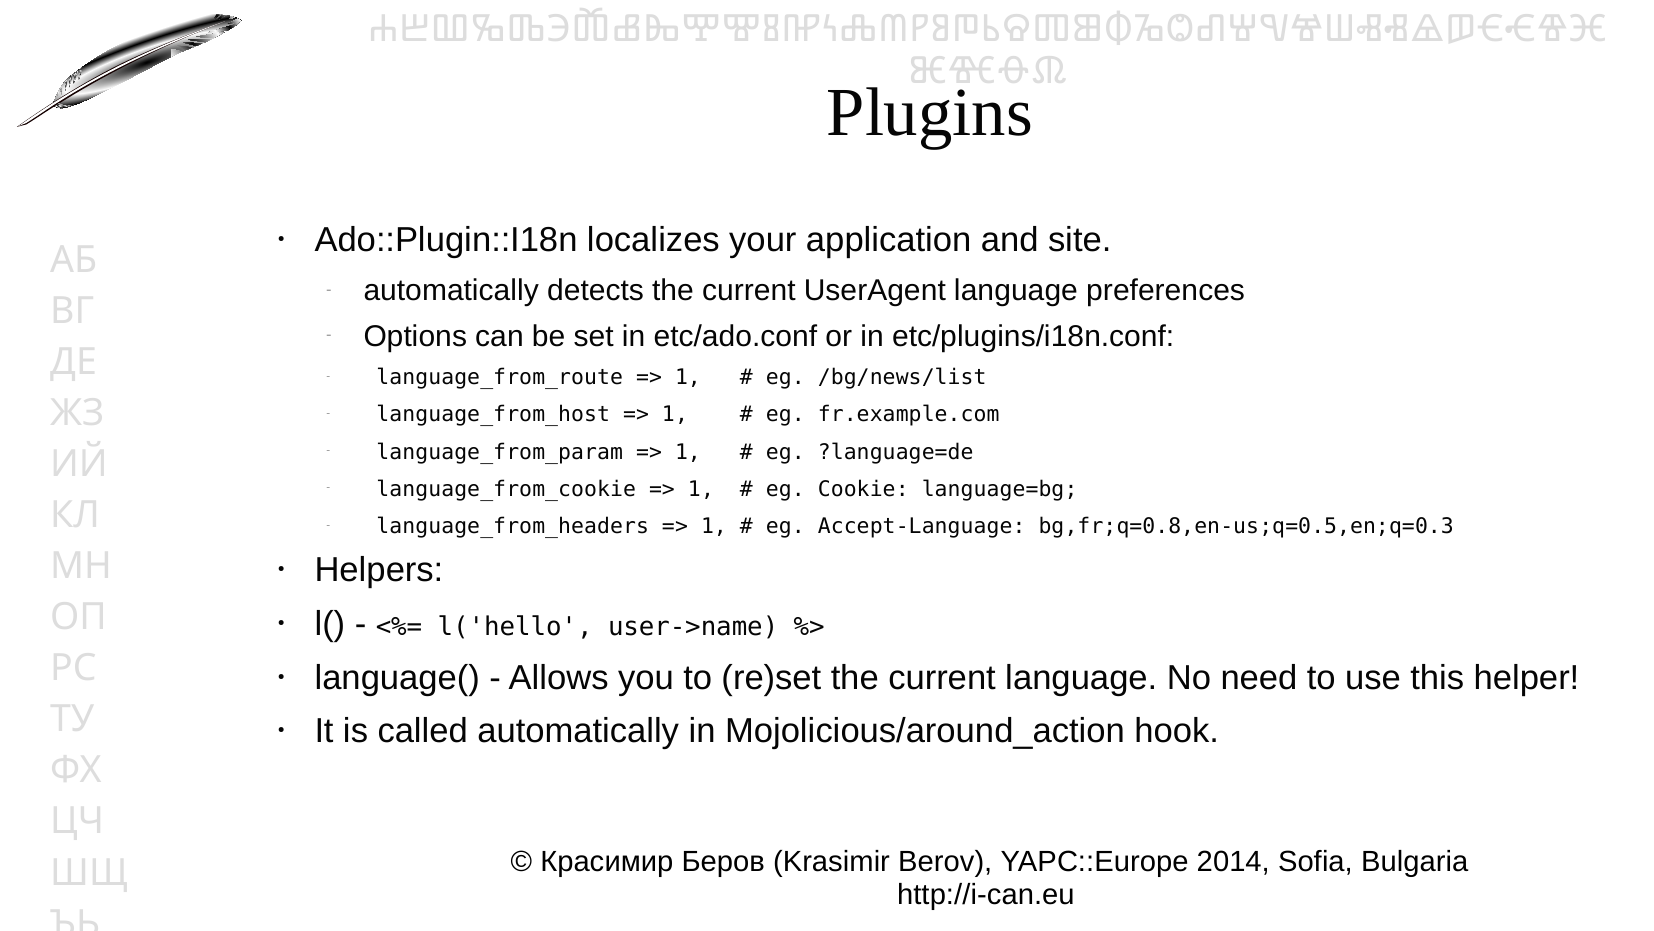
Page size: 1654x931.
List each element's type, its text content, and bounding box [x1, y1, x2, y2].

title Plugins [265, 35, 1595, 189]
list Ado::Plugin::I18n localizes your application and site. automatically detects the current UserAgent language preferences Options can be set in etc/ado.conf or in etc/plugins/i18n.conf: language_from_route => 1, # eg. /bg/news/list language_from_host => 1, # eg. fr.example.com language_from_param => 1, # eg. ?language=de language_from_cookie => 1, # eg. Cookie: language=bg; language_from_headers => 1, # eg. Accept-Language: bg,fr;q=0.8,en-us;q=0.5,en;q=0.3 Helpers: l() - <%= l('hello', user->name) %> language() - Allows you to (re)set the current language. No need to use this helper! It is called automatically in Mojolicious/around_action hook. [265, 219, 1595, 760]
